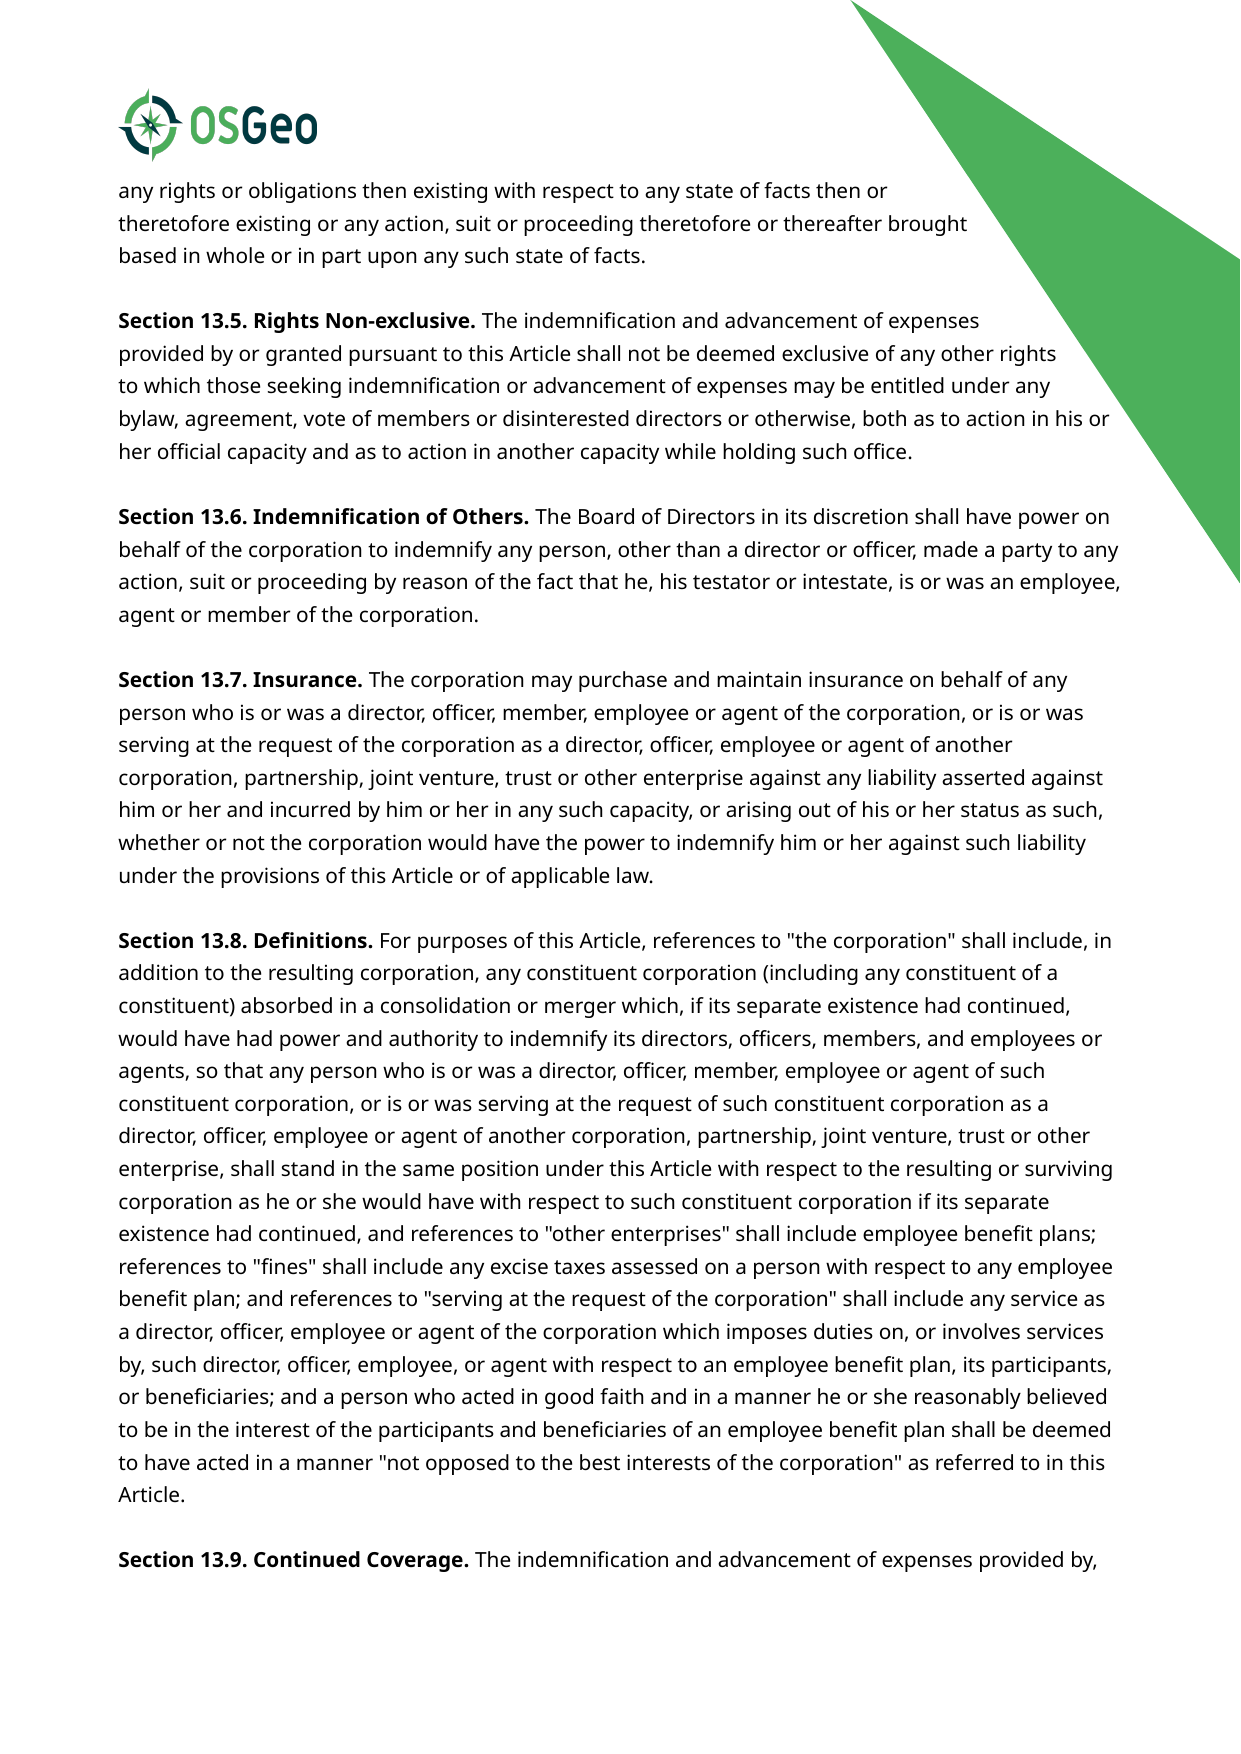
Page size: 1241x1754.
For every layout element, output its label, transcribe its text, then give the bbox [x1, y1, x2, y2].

text Section 13.6. Indemnification of Others. The Board of Directors in its discretion shall have power on behalf of the corporation to indemnify any person, other than a director or officer, made a party to any action, suit or proceeding by reason of the fact that he, his testator or intestate, is or was an employee, agent or member of the corporation. [118, 502, 1122, 628]
text Section 13.5. Rights Non-exclusive. The indemnification and advancement of expenses provided by or granted pursuant to this Article shall not be deemed exclusive of any other rights to which those seeking indemnification or advancement of expenses may be entitled under any bylaw, agreement, vote of members or disinterested directors or otherwise, both as to action in his or her official capacity and as to action in another capacity while holding such office. [118, 306, 1122, 465]
picture [118, 88, 317, 162]
text Section 13.7. Insurance. The corporation may purchase and maintain insurance on behalf of any person who is or was a director, officer, member, employee or agent of the corporation, or is or was serving at the request of the corporation as a director, officer, employee or agent of another corporation, partnership, joint venture, trust or other enterprise against any liability asserted against him or her and incurred by him or her in any such capacity, or arising out of his or her status as such, whether or not the corporation would have the power to indemnify him or her against such liability under the provisions of this Article or of applicable law. [118, 665, 1122, 889]
text Section 13.9. Continued Coverage. The indemnification and advancement of expenses provided by, [118, 1545, 1122, 1574]
text any rights or obligations then existing with respect to any state of facts then or theretofore existing or any action, suit or proceeding theretofore or thereafter brought based in whole or in part upon any such state of facts. [118, 176, 1030, 270]
text Section 13.8. Definitions. For purposes of this Article, references to "the corporation" shall include, in addition to the resulting corporation, any constituent corporation (including any constituent of a constituent) absorbed in a consolidation or merger which, if its separate existence had continued, would have had power and authority to indemnify its directors, officers, members, and employees or agents, so that any person who is or was a director, officer, member, employee or agent of such constituent corporation, or is or was serving at the request of such constituent corporation as a director, officer, employee or agent of another corporation, partnership, joint venture, trust or other enterprise, shall stand in the same position under this Article with respect to the resulting or surviving corporation as he or she would have with respect to such constituent corporation if its separate existence had continued, and references to "other enterprises" shall include employee benefit plans; references to "fines" shall include any excise taxes assessed on a person with respect to any employee benefit plan; and references to "serving at the request of the corporation" shall include any service as a director, officer, employee or agent of the corporation which imposes duties on, or involves services by, such director, officer, employee, or agent with respect to an employee benefit plan, its participants, or beneficiaries; and a person who acted in good faith and in a manner he or she reasonably believed to be in the interest of the participants and beneficiaries of an employee benefit plan shall be deemed to have acted in a manner "not opposed to the best interests of the corporation" as referred to in this Article. [118, 926, 1122, 1509]
